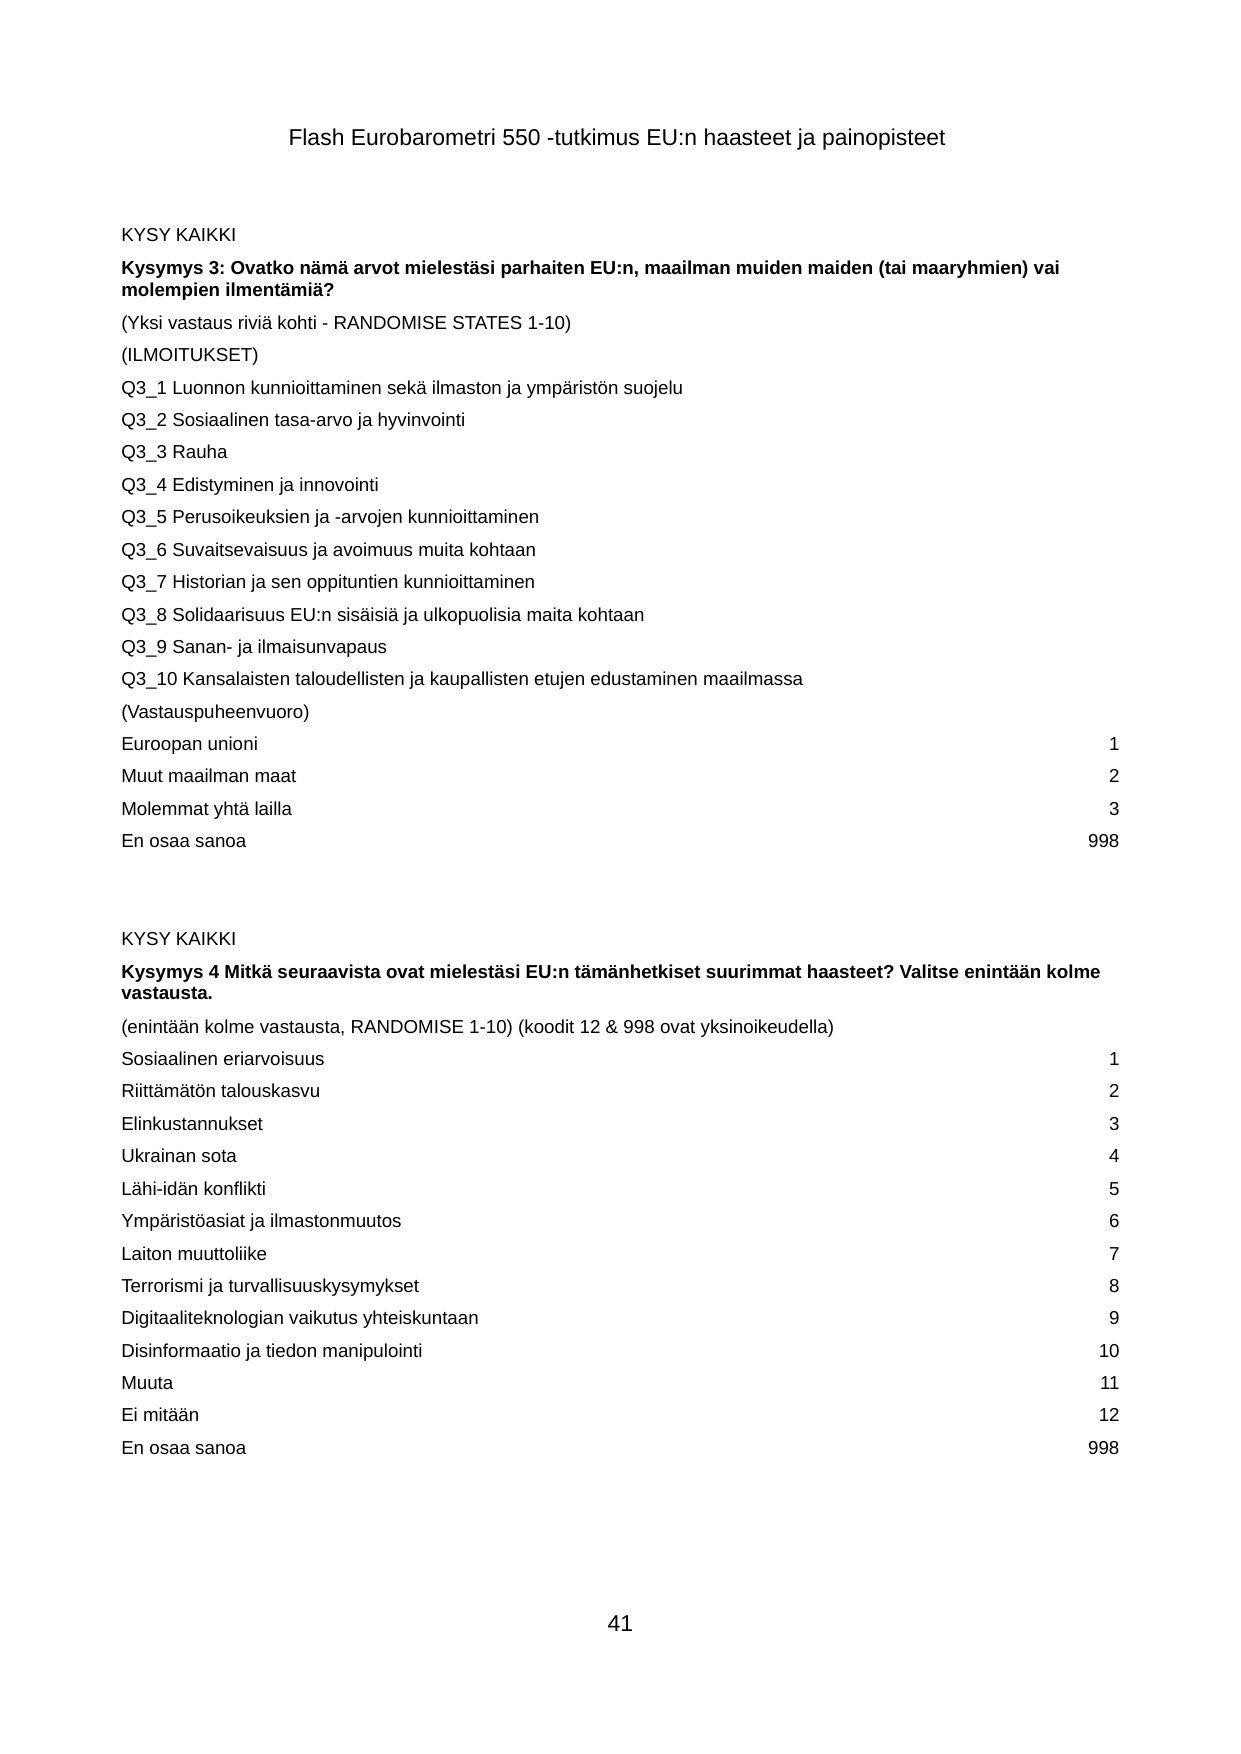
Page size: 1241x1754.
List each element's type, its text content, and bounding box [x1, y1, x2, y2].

table_cell 7 [1055, 1237, 1122, 1269]
table_cell [118, 890, 1054, 922]
table_cell Q3_4 Edistyminen ja innovointi [118, 468, 1054, 501]
table_cell [1055, 533, 1122, 566]
table_cell Q3_8 Solidaarisuus EU:n sisäisiä ja ulkopuolisia maita kohtaan [118, 598, 1054, 630]
table_cell [1055, 468, 1122, 501]
table_cell Q3_5 Perusoikeuksien ja -arvojen kunnioittaminen [118, 501, 1054, 533]
table_cell [1055, 695, 1122, 727]
table_cell (Vastauspuheenvuoro) [118, 695, 1054, 727]
table_cell [118, 857, 1054, 889]
table_cell Sosiaalinen eriarvoisuus [118, 1043, 1054, 1075]
table_cell 1 [1055, 728, 1122, 760]
table_cell Muut maailman maat [118, 760, 1054, 792]
table_cell [1055, 566, 1122, 598]
table_cell 12 [1055, 1399, 1122, 1431]
table_cell [1055, 922, 1122, 954]
table_cell Euroopan unioni [118, 728, 1054, 760]
table_cell [1055, 857, 1122, 889]
table_cell [1055, 1010, 1122, 1042]
table_cell [1055, 339, 1122, 371]
table_cell Ukrainan sota [118, 1140, 1054, 1172]
table_cell Molemmat yhtä lailla [118, 792, 1054, 825]
table_cell [1055, 306, 1122, 339]
table_cell Q3_6 Suvaitsevaisuus ja avoimuus muita kohtaan [118, 533, 1054, 566]
table_cell [1055, 371, 1122, 403]
table_cell 998 [1055, 1431, 1122, 1464]
table_cell Ympäristöasiat ja ilmastonmuutos [118, 1205, 1054, 1237]
table_cell Lähi-idän konflikti [118, 1172, 1054, 1204]
table_cell (Yksi vastaus riviä kohti - RANDOMISE STATES 1-10) [118, 306, 1054, 339]
table_cell Terrorismi ja turvallisuuskysymykset [118, 1269, 1054, 1302]
table_cell Q3_9 Sanan- ja ilmaisunvapaus [118, 630, 1054, 663]
table_cell 9 [1055, 1302, 1122, 1334]
table_cell (ILMOITUKSET) [118, 339, 1054, 371]
table_cell Q3_1 Luonnon kunnioittaminen sekä ilmaston ja ympäristön suojelu [118, 371, 1054, 403]
table_cell Muuta [118, 1366, 1054, 1399]
table_cell [1055, 598, 1122, 630]
table_header KYSY KAIKKI [118, 218, 1054, 251]
table_cell 3 [1055, 1107, 1122, 1140]
table_cell 5 [1055, 1172, 1122, 1204]
table_cell Q3_7 Historian ja sen oppituntien kunnioittaminen [118, 566, 1054, 598]
table_cell 8 [1055, 1269, 1122, 1302]
table_cell [1055, 404, 1122, 436]
table_cell Riittämätön talouskasvu [118, 1075, 1054, 1107]
table_cell [1055, 890, 1122, 922]
table_cell Kysymys 3: Ovatko nämä arvot mielestäsi parhaiten EU:n, maailman muiden maiden (tai maaryhmien) vai molempien ilmentämiä? [118, 251, 1122, 306]
table_cell 998 [1055, 825, 1122, 857]
table_cell (enintään kolme vastausta, RANDOMISE 1-10) (koodit 12 & 998 ovat yksinoikeudella) [118, 1010, 1054, 1042]
table_cell 10 [1055, 1334, 1122, 1366]
table_cell [1055, 501, 1122, 533]
table_cell Kysymys 4 Mitkä seuraavista ovat mielestäsi EU:n tämänhetkiset suurimmat haasteet? Valitse enintään kolme vastausta. [118, 954, 1122, 1010]
table_cell [1055, 436, 1122, 468]
table_cell Q3_2 Sosiaalinen tasa-arvo ja hyvinvointi [118, 404, 1054, 436]
table_cell Disinformaatio ja tiedon manipulointi [118, 1334, 1054, 1366]
table_cell 11 [1055, 1366, 1122, 1399]
table_cell Q3_10 Kansalaisten taloudellisten ja kaupallisten etujen edustaminen maailmassa [118, 663, 1054, 695]
table_cell Ei mitään [118, 1399, 1054, 1431]
table_cell 2 [1055, 760, 1122, 792]
table_cell En osaa sanoa [118, 1431, 1054, 1464]
table_header [1055, 218, 1122, 251]
table_cell Laiton muuttoliike [118, 1237, 1054, 1269]
table_cell 2 [1055, 1075, 1122, 1107]
table_cell KYSY KAIKKI [118, 922, 1054, 954]
table_cell Digitaaliteknologian vaikutus yhteiskuntaan [118, 1302, 1054, 1334]
table_cell 4 [1055, 1140, 1122, 1172]
table_cell 6 [1055, 1205, 1122, 1237]
table_cell [1055, 663, 1122, 695]
table_cell 3 [1055, 792, 1122, 825]
table_cell En osaa sanoa [118, 825, 1054, 857]
table_cell Q3_3 Rauha [118, 436, 1054, 468]
table_cell [1055, 630, 1122, 663]
table_cell 1 [1055, 1043, 1122, 1075]
table_cell Elinkustannukset [118, 1107, 1054, 1140]
